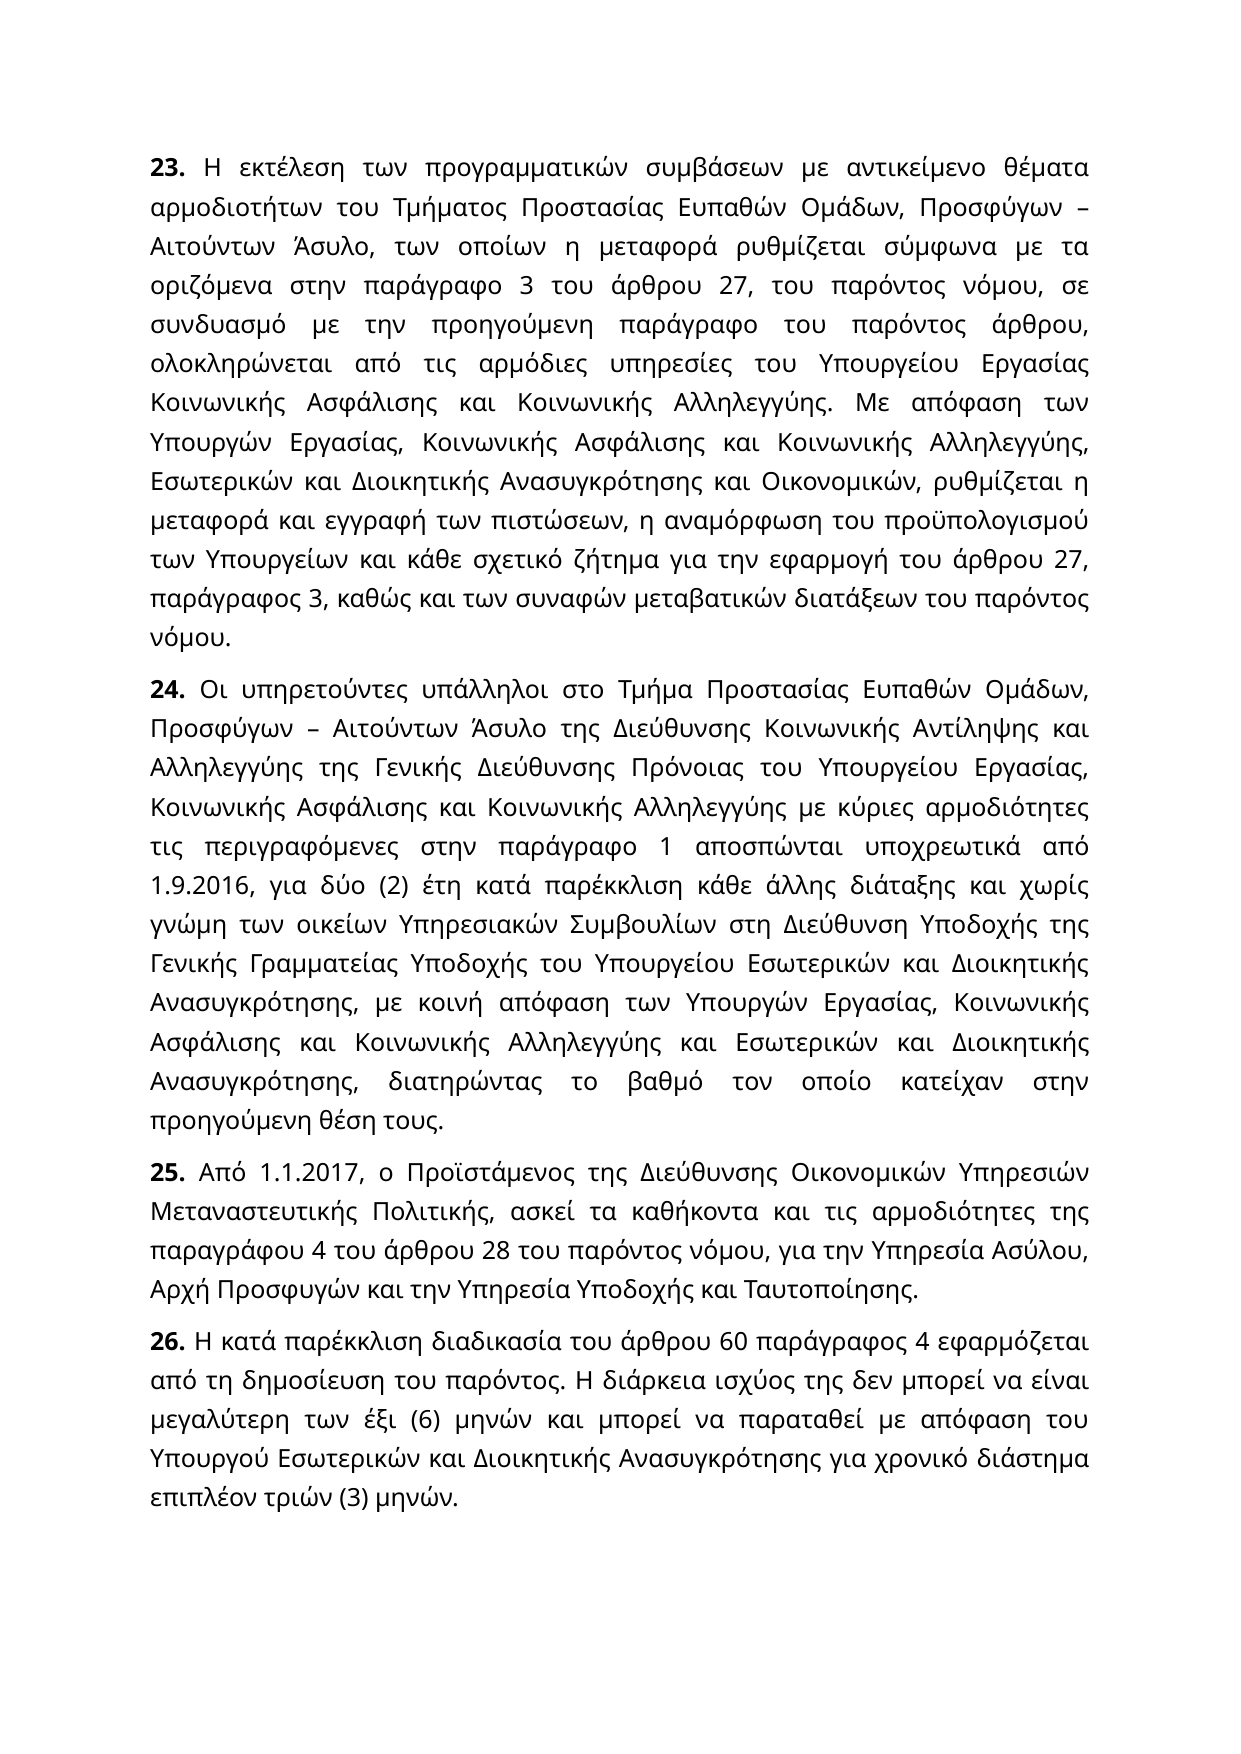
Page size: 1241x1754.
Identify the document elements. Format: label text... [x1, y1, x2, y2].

text 24. Οι υπηρετούντες υπάλληλοι στο Τμήμα Προστασίας Ευπαθών Ομάδων, Προσφύγων – Αιτούντων Άσυλο της Διεύθυνσης Κοινωνικής Αντίληψης και Αλληλεγγύης της Γενικής Διεύθυνσης Πρόνοιας του Υπουργείου Εργασίας, Κοινωνικής Ασφάλισης και Κοινωνικής Αλληλεγγύης με κύριες αρμοδιότητες τις περιγραφόμενες στην παράγραφο 1 αποσπώνται υποχρεωτικά από 1.9.2016, για δύο (2) έτη κατά παρέκκλιση κάθε άλλης διάταξης και χωρίς γνώμη των οικείων Υπηρεσιακών Συμβουλίων στη Διεύθυνση Υποδοχής της Γενικής Γραμματείας Υποδοχής του Υπουργείου Εσωτερικών και Διοικητικής Ανασυγκρότησης, με κοινή απόφαση των Υπουργών Εργασίας, Κοινωνικής Ασφάλισης και Κοινωνικής Αλληλεγγύης και Εσωτερικών και Διοικητικής Ανασυγκρότησης, διατηρώντας το βαθμό τον οποίο κατείχαν στην προηγούμενη θέση τους. [150, 672, 1090, 1137]
text 26. Η κατά παρέκκλιση διαδικασία του άρθρου 60 παράγραφος 4 εφαρμόζεται από τη δημοσίευση του παρόντος. Η διάρκεια ισχύος της δεν μπορεί να είναι μεγαλύτερη των έξι (6) μηνών και μπορεί να παραταθεί με απόφαση του Υπουργού Εσωτερικών και Διοικητικής Ανασυγκρότησης για χρονικό διάστημα επιπλέον τριών (3) μηνών. [150, 1323, 1090, 1514]
text 23. Η εκτέλεση των προγραμματικών συμβάσεων με αντικείμενο θέματα αρμοδιοτήτων του Τμήματος Προστασίας Ευπαθών Ομάδων, Προσφύγων – Αιτούντων Άσυλο, των οποίων η μεταφορά ρυθμίζεται σύμφωνα με τα οριζόμενα στην παράγραφο 3 του άρθρου 27, του παρόντος νόμου, σε συνδυασμό με την προηγούμενη παράγραφο του παρόντος άρθρου, ολοκληρώνεται από τις αρμόδιες υπηρεσίες του Υπουργείου Εργασίας Κοινωνικής Ασφάλισης και Κοινωνικής Αλληλεγγύης. Με απόφαση των Υπουργών Εργασίας, Κοινωνικής Ασφάλισης και Kοινωνικής Αλληλεγγύης, Εσωτερικών και Διοικητικής Ανασυγκρότησης και Οικονομικών, ρυθμίζεται η μεταφορά και εγγραφή των πιστώσεων, η αναμόρφωση του προϋπολογισμού των Υπουργείων και κάθε σχετικό ζήτημα για την εφαρμογή του άρθρου 27, παράγραφος 3, καθώς και των συναφών μεταβατικών διατάξεων του παρόντος νόμου. [150, 150, 1090, 654]
text 25. Από 1.1.2017, ο Προϊστάμενος της Διεύθυνσης Οικονομικών Υπηρεσιών Μεταναστευτικής Πολιτικής, ασκεί τα καθήκοντα και τις αρμοδιότητες της παραγράφου 4 του άρθρου 28 του παρόντος νόμου, για την Υπηρεσία Ασύλου, Αρχή Προσφυγών και την Υπηρεσία Υποδοχής και Ταυτοποίησης. [150, 1154, 1090, 1306]
